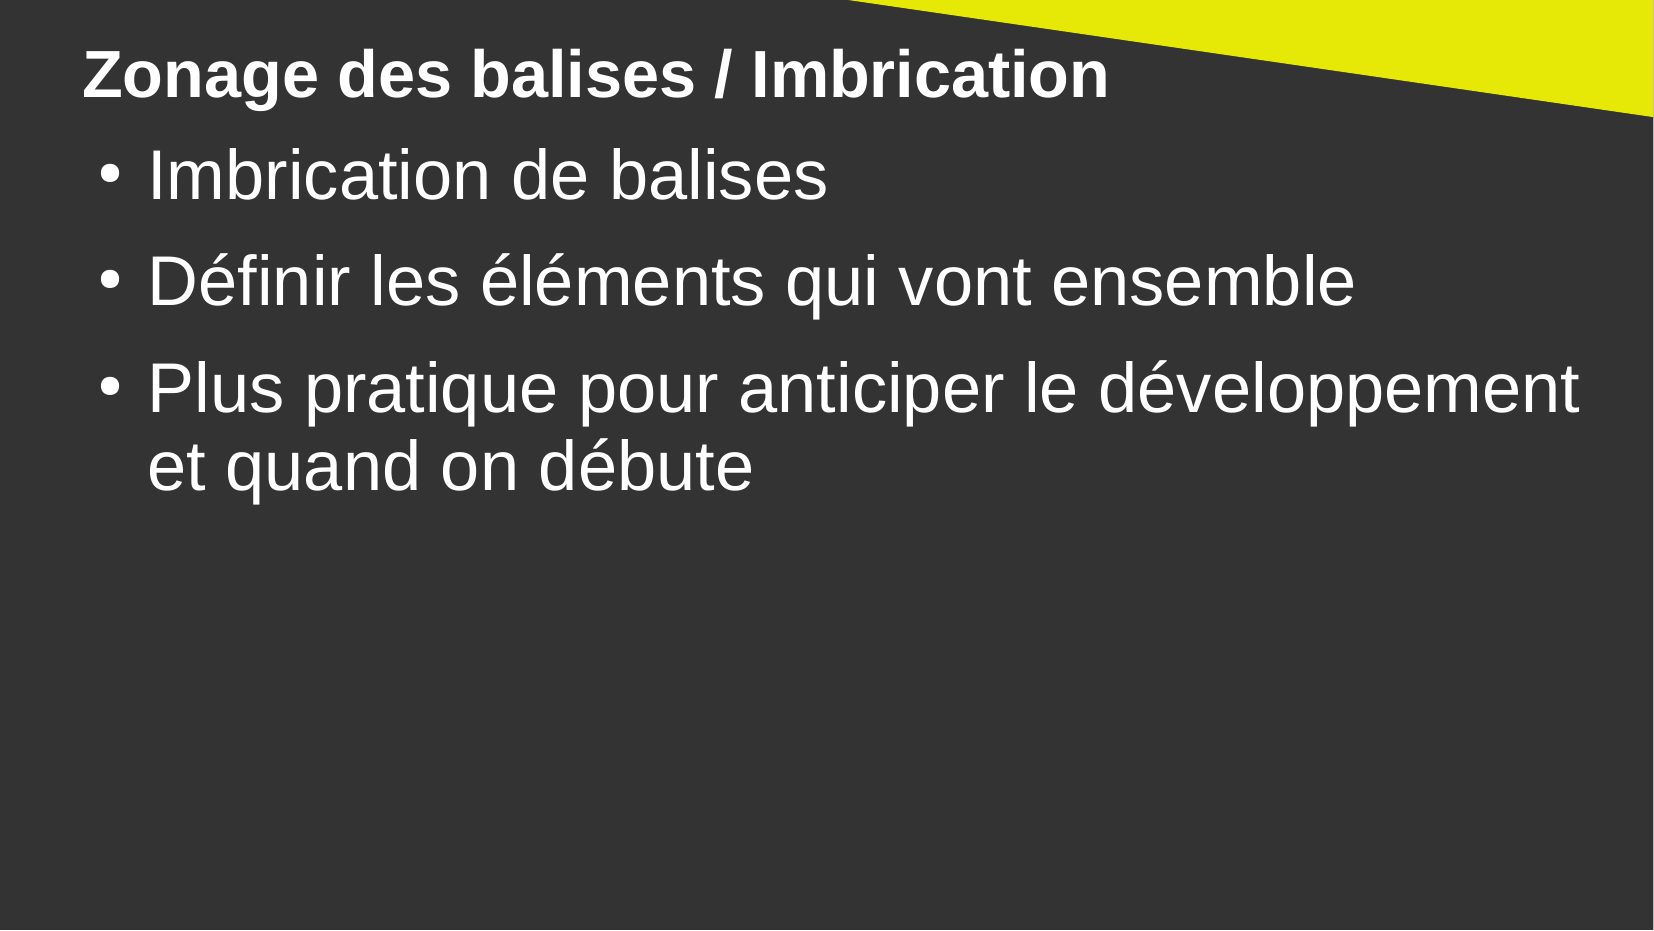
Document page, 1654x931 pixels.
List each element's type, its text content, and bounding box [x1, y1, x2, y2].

list Imbrication de balises Définir les éléments qui vont ensemble Plus pratique pour anticiper le développement et quand on débute [80, 135, 1620, 507]
title Zonage des balises / Imbrication [82, 37, 1571, 114]
text_box [848, 0, 1654, 118]
